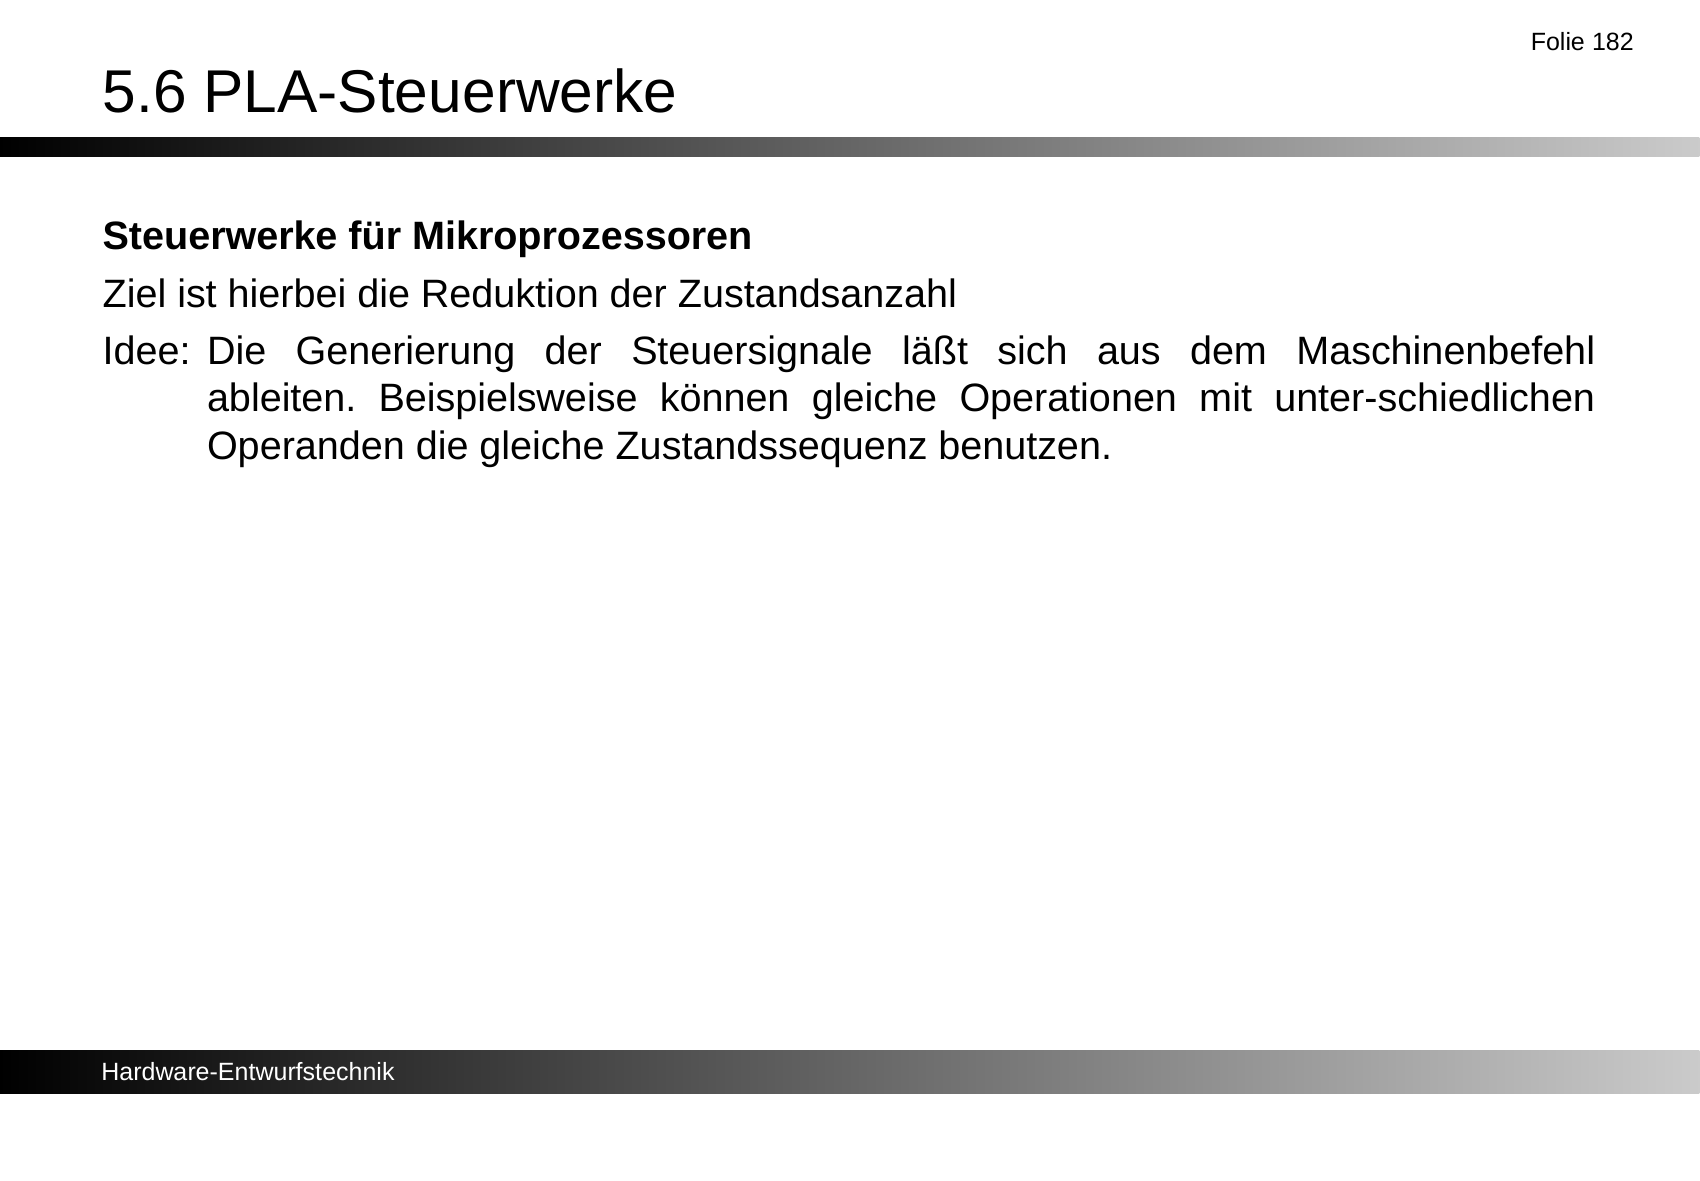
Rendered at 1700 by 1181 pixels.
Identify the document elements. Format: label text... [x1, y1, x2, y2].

list Steuerwerke für Mikroprozessoren Ziel ist hierbei die Reduktion der Zustandsanzahl Idee: Die Generierung der Steuersignale läßt sich aus dem Maschinenbefehl ableiten. Beispielsweise können gleiche Operationen mit unter-schiedlichen Operanden die gleiche Zustandssequenz benutzen. [87, 202, 1613, 1022]
title 5.6 PLA-Steuerwerke [87, 36, 1421, 142]
